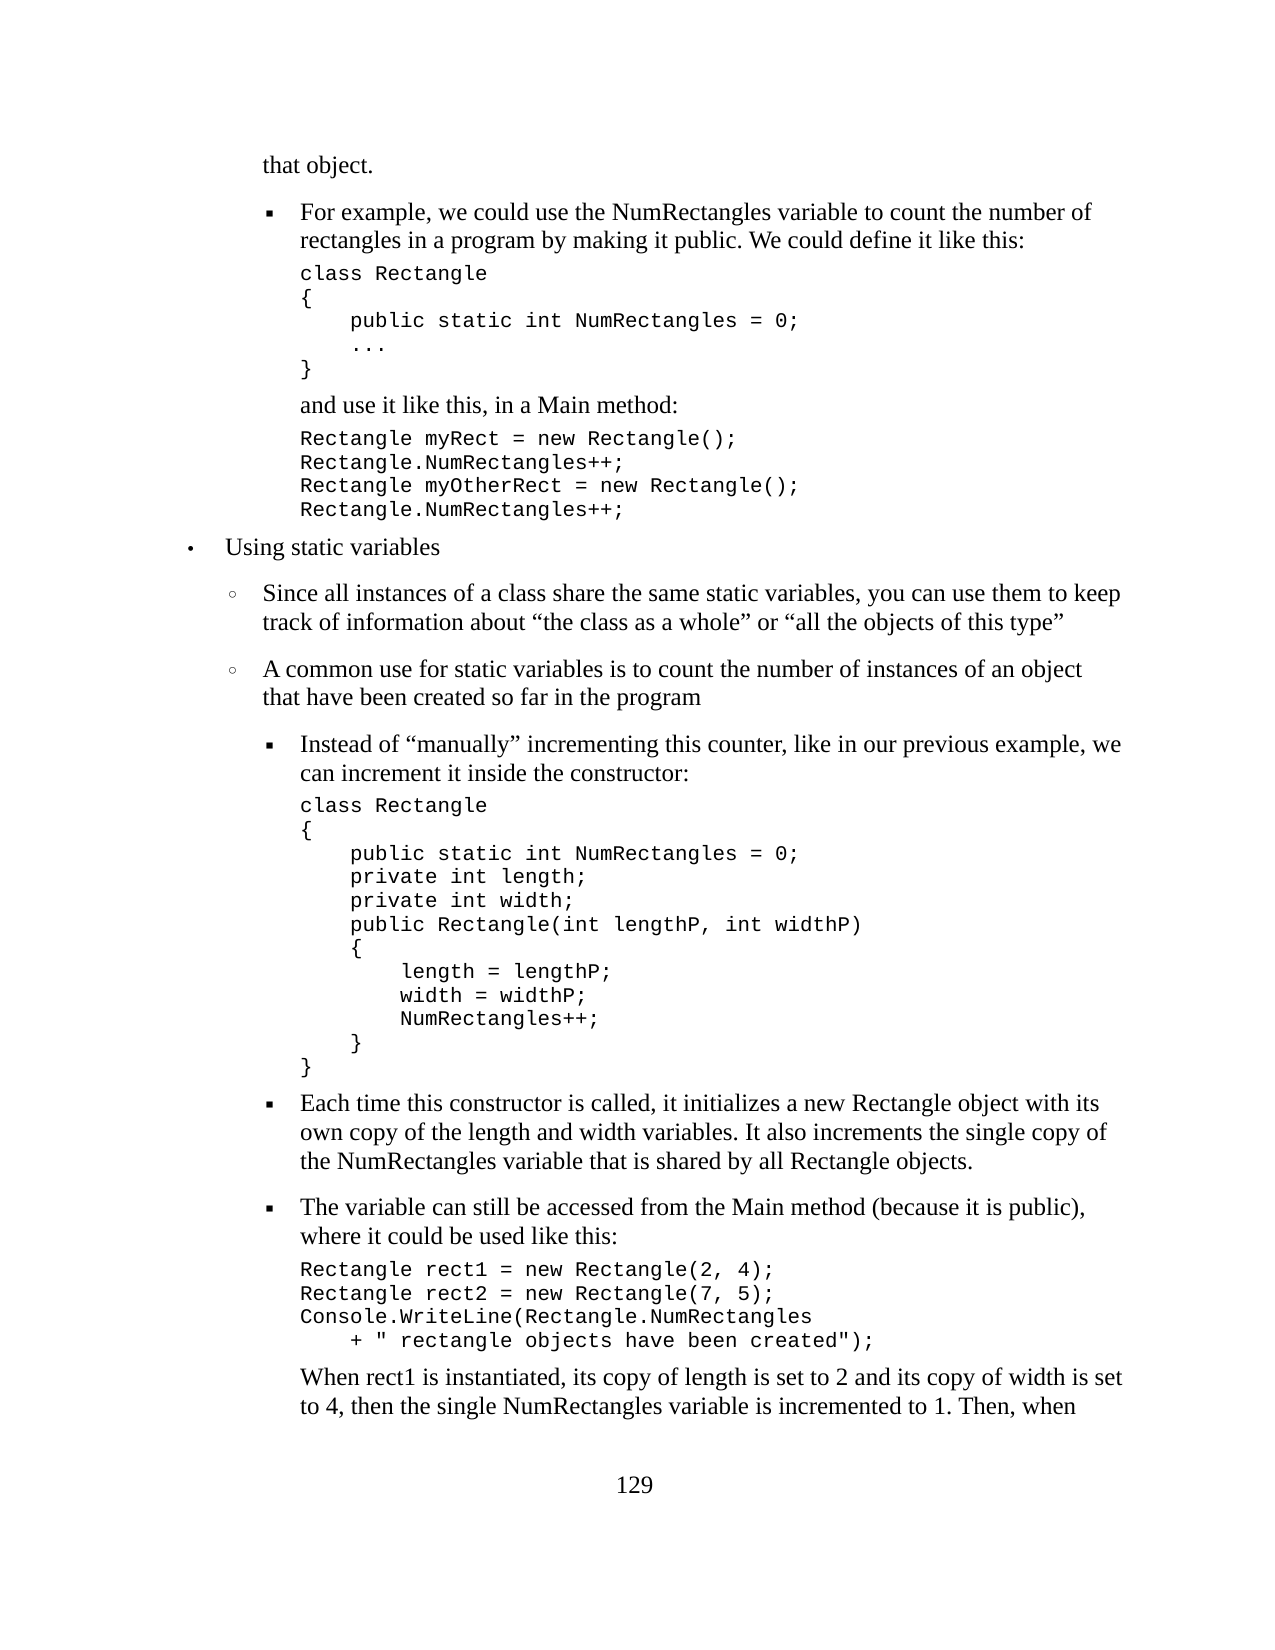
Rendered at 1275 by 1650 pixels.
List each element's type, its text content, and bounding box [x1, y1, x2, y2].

list Rectangle myOtherRect = new Rectangle(); [262, 475, 1125, 499]
list public Rectangle(int lengthP, int widthP) [262, 914, 1125, 937]
list A common use for static variables is to count the number of instances of an object that have been created so far in the program [225, 654, 1125, 711]
list { [262, 937, 1125, 961]
list public static int NumRectangles = 0; [262, 310, 1125, 334]
list Rectangle myRect = new Rectangle(); [262, 428, 1125, 452]
list Rectangle rect2 = new Rectangle(7, 5); [262, 1282, 1125, 1306]
list } [262, 1056, 1125, 1079]
list that object. [225, 150, 1125, 179]
list private int width; [262, 890, 1125, 914]
list width = widthP; [262, 985, 1125, 1008]
list ... [262, 334, 1125, 358]
list When rect1 is instantiated, its copy of length is set to 2 and its copy of width is set to 4, then the single NumRectangles variable is incremented to 1. Then, when [262, 1362, 1125, 1420]
list Rectangle.NumRectangles++; [262, 452, 1125, 475]
list } [262, 358, 1125, 381]
list class Rectangle [262, 796, 1125, 819]
list + " rectangle objects have been created"); [262, 1330, 1125, 1353]
list Rectangle.NumRectangles++; [262, 499, 1125, 523]
list class Rectangle [262, 263, 1125, 287]
list The variable can still be accessed from the Main method (because it is public), where it could be used like this: [262, 1192, 1125, 1250]
list private int length; [262, 866, 1125, 890]
list Each time this constructor is called, it initializes a new Rectangle object with its own copy of the length and width variables. It also increments the single copy of the NumRectangles variable that is shared by all Rectangle objects. [262, 1088, 1125, 1174]
list For example, we could use the NumRectangles variable to count the number of rectangles in a program by making it public. We could define it like this: [262, 197, 1125, 254]
list NumRectangles++; [262, 1008, 1125, 1032]
list } [262, 1032, 1125, 1056]
list Rectangle rect1 = new Rectangle(2, 4); [262, 1259, 1125, 1282]
list Since all instances of a class share the same static variables, you can use them to keep track of information about “the class as a whole” or “all the objects of this type” [225, 578, 1125, 636]
list Instead of “manually” incrementing this counter, like in our previous example, we can increment it inside the constructor: [262, 729, 1125, 787]
list and use it like this, in a Main method: [262, 390, 1125, 419]
list Using static variables [187, 532, 1125, 560]
list public static int NumRectangles = 0; [262, 843, 1125, 866]
list length = lengthP; [262, 961, 1125, 985]
list Console.WriteLine(Rectangle.NumRectangles [262, 1306, 1125, 1330]
list { [262, 819, 1125, 843]
list { [262, 287, 1125, 310]
